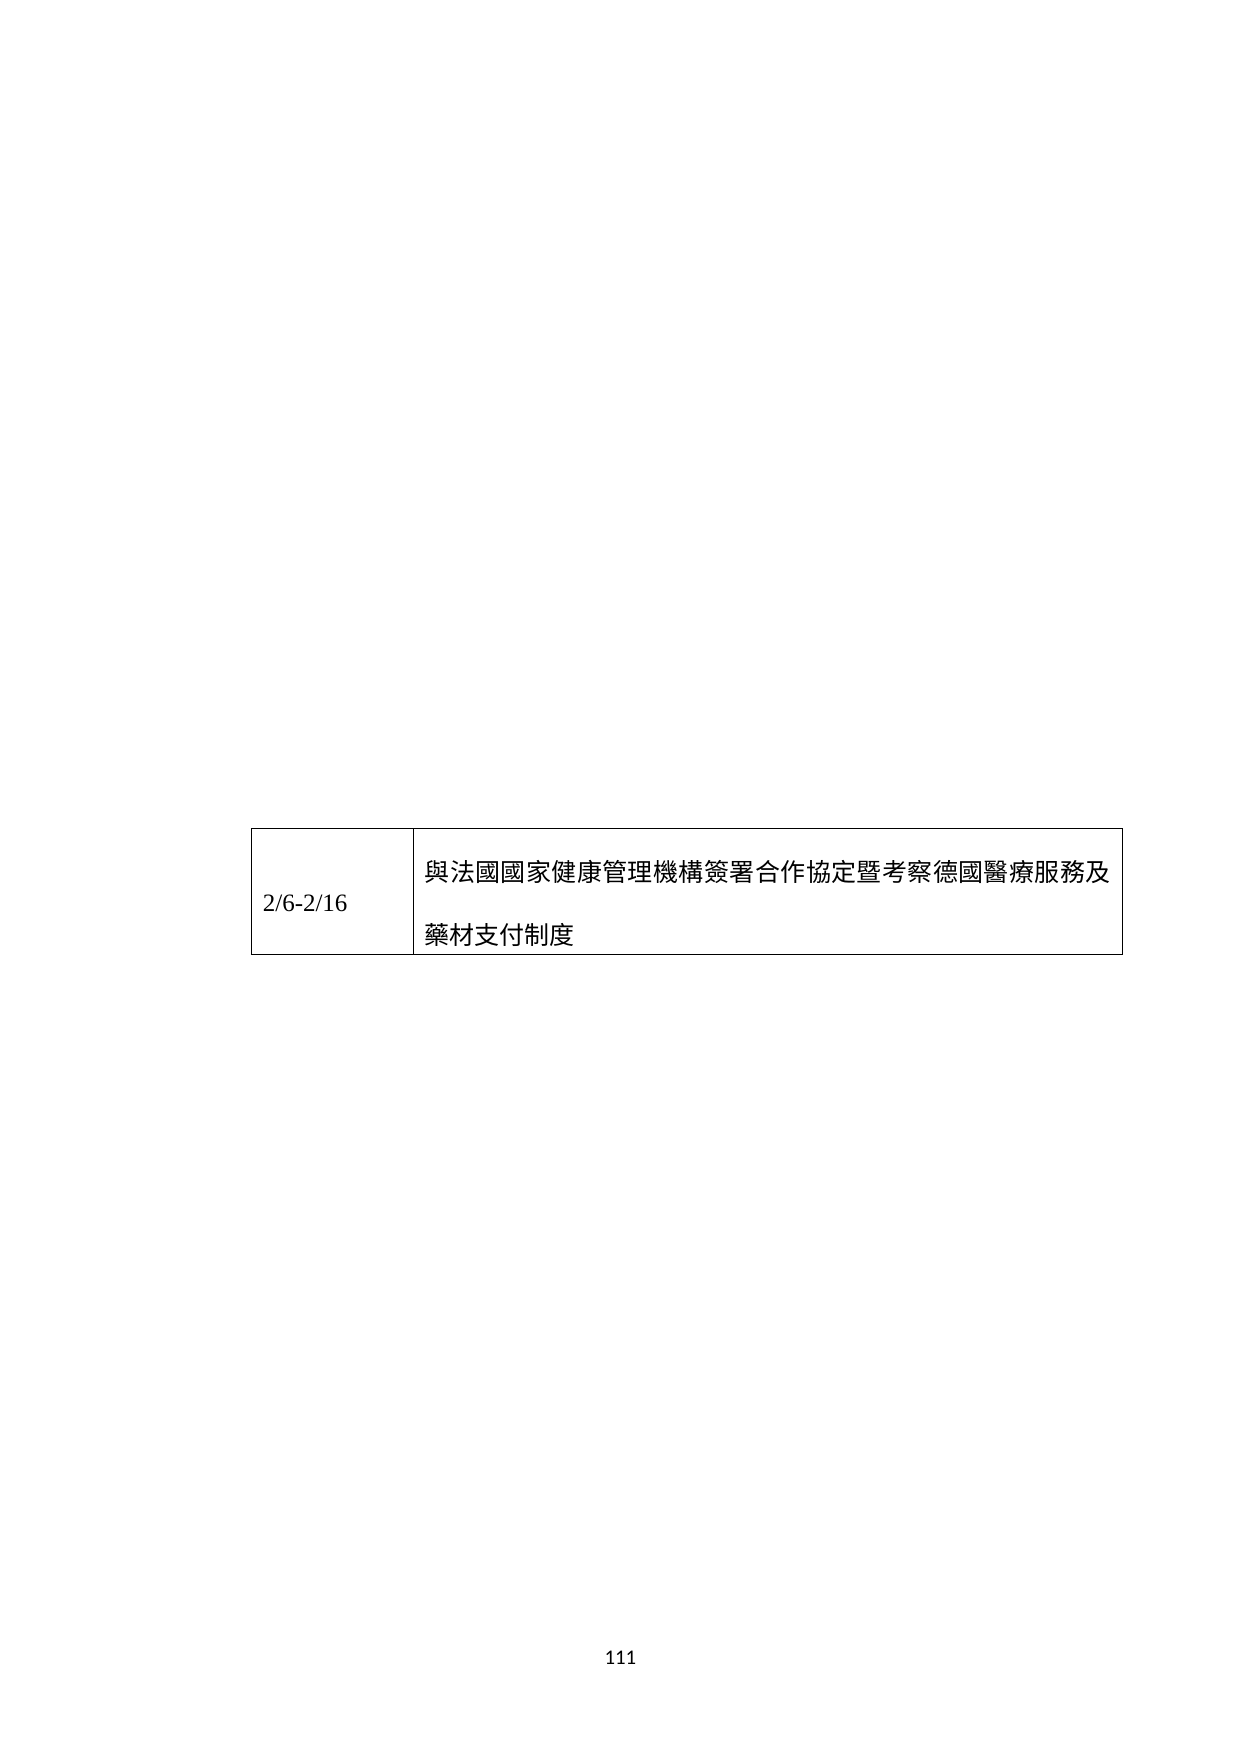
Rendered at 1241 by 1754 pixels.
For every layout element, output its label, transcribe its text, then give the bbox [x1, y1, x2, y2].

table_cell 2/6-2/16 [252, 829, 413, 954]
table_cell 與法國國家健康管理機構簽署合作協定暨考察德國醫療服務及藥材支付制度 [414, 829, 1122, 954]
